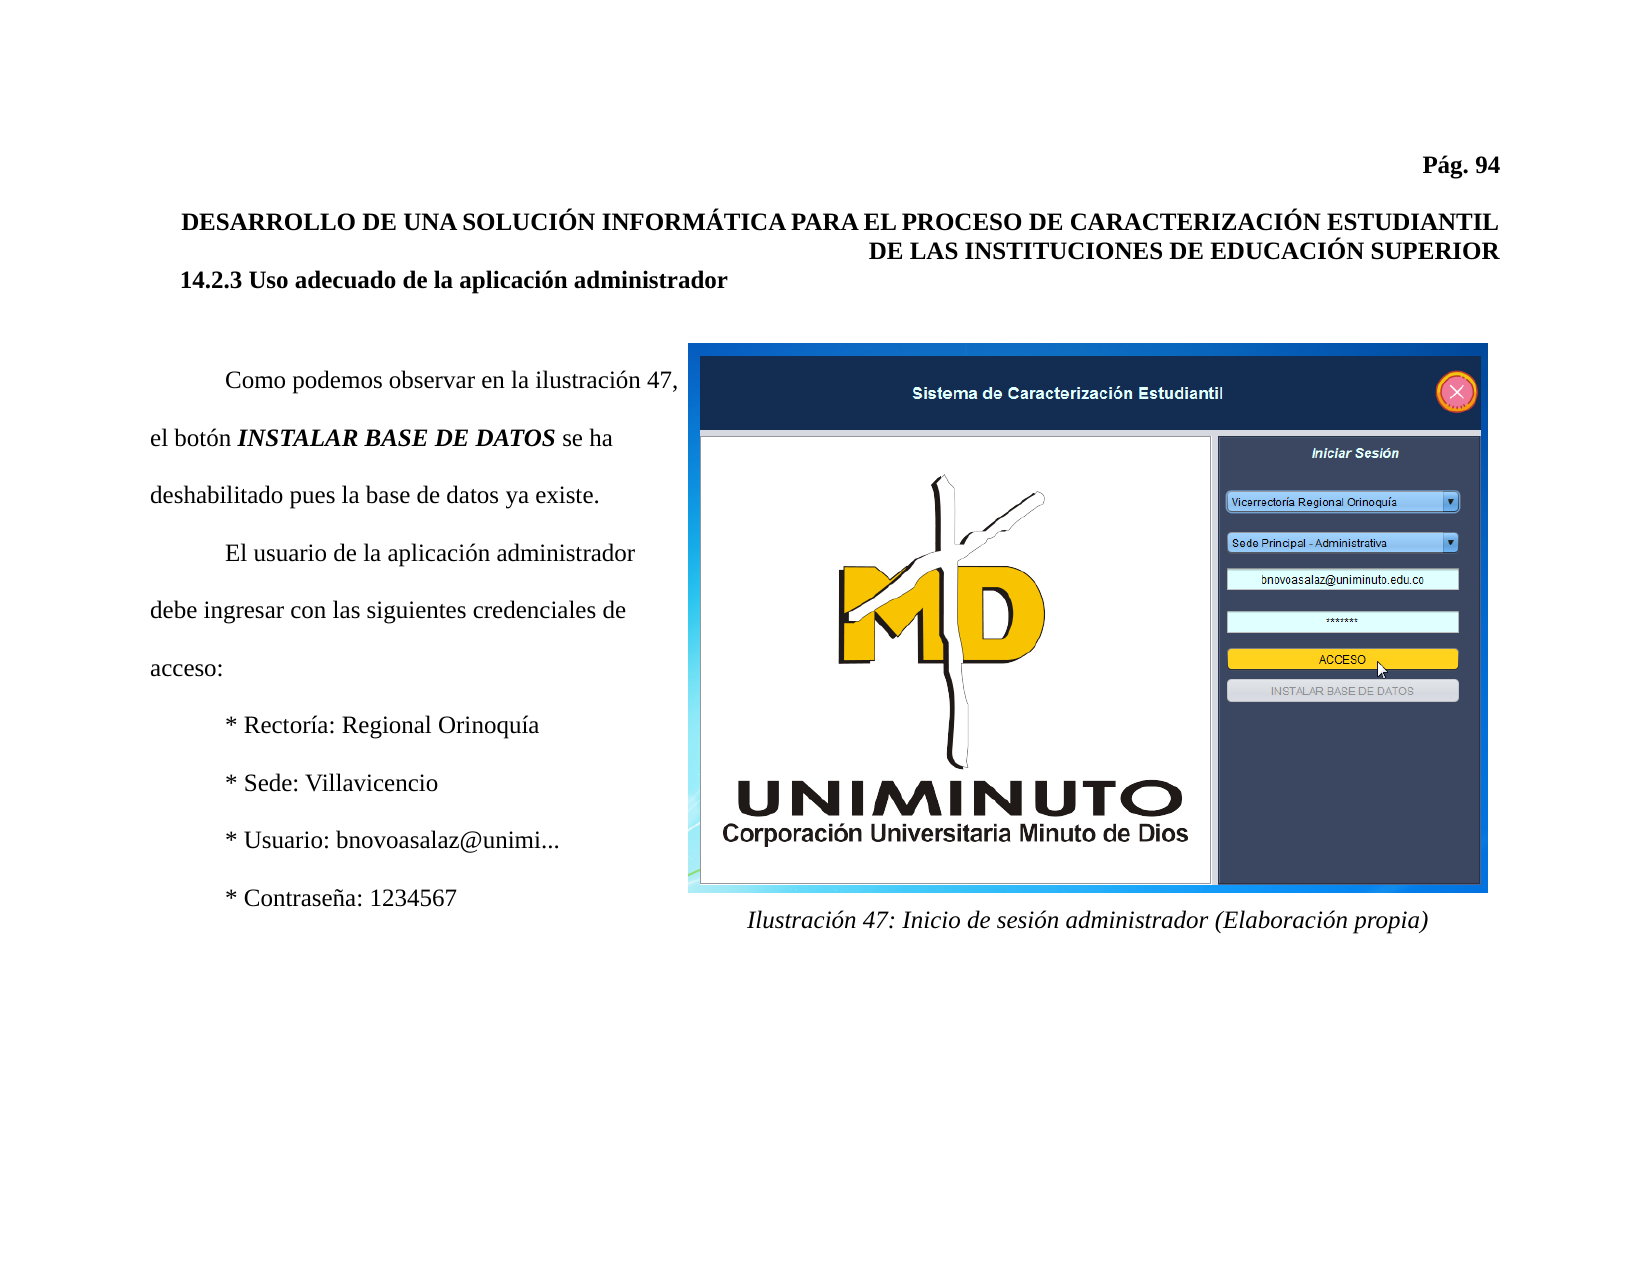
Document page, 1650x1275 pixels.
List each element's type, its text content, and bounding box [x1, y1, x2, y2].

text * Contraseña: 1234567 [150, 883, 688, 912]
text Ilustración 47: Inicio de sesión administrador (Elaboración propia) [688, 905, 1489, 933]
text * Rectoría: Regional Orinoquía [150, 711, 688, 739]
text * Usuario: bnovoasalaz@unimi... [150, 826, 688, 854]
text El usuario de la aplicación administrador debe ingresar con las siguientes credenciales de acceso: [150, 538, 688, 682]
text * Sede: Villavicencio [150, 768, 688, 797]
picture [688, 343, 1488, 893]
subtitle 14.2.3 Uso adecuado de la aplicación administrador [150, 265, 1500, 294]
text Como podemos observar en la ilustración 47, el botón INSTALAR BASE DE DATOS se ha deshabilitado pues la base de datos ya existe. [150, 366, 688, 509]
